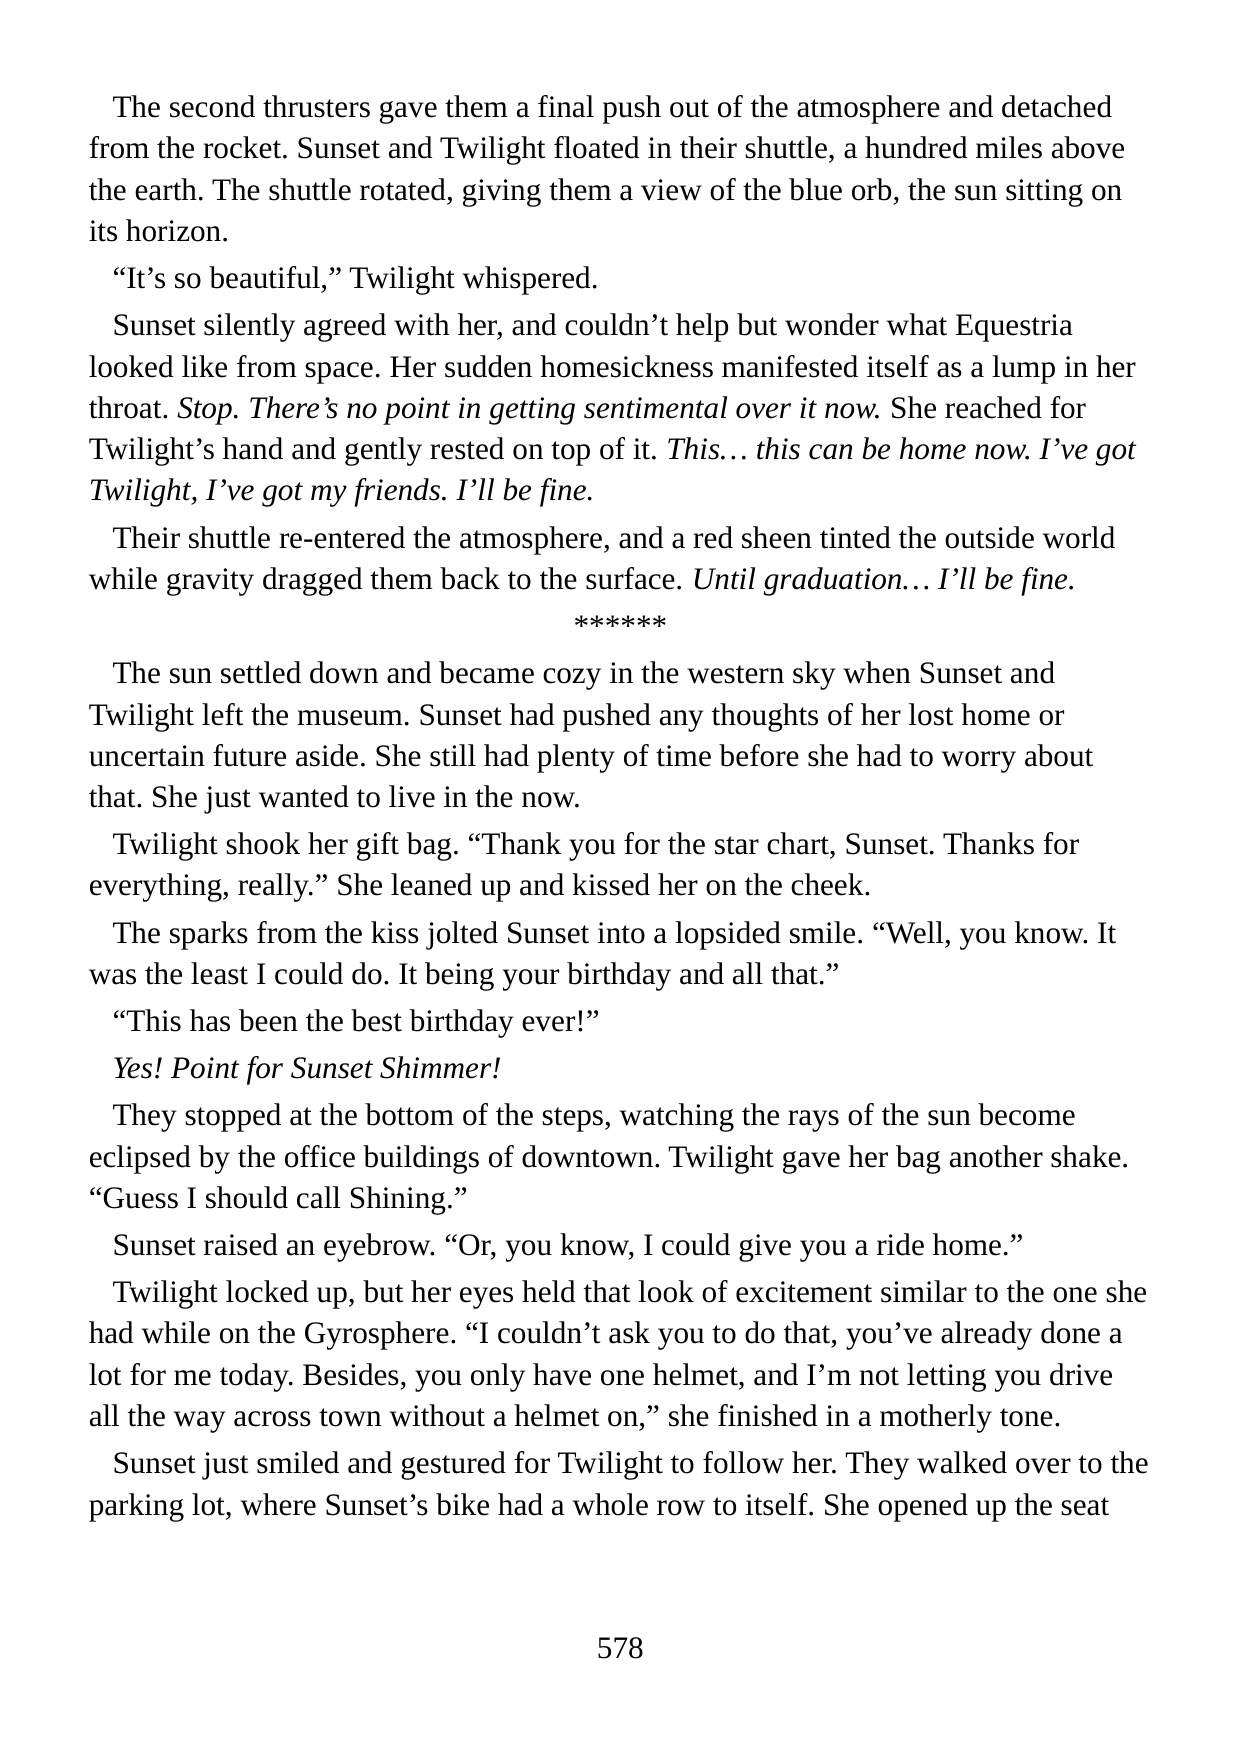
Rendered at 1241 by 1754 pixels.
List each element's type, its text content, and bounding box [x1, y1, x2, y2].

text “It’s so beautiful,” Twilight whispered. [88, 259, 1152, 295]
text Sunset just smiled and gestured for Twilight to follow her. They walked over to the parking lot, where Sunset’s bike had a whole row to itself. She opened up the seat [88, 1444, 1152, 1522]
text The sparks from the kiss jolted Sunset into a lopsided smile. “Well, you know. It was the least I could do. It being your birthday and all that.” [88, 914, 1152, 991]
text They stopped at the bottom of the steps, watching the rays of the sun become eclipsed by the office buildings of downtown. Twilight gave her bag another shake. “Guess I should call Shining.” [88, 1097, 1152, 1215]
text Yes! Point for Sunset Shimmer! [88, 1049, 1152, 1085]
text Sunset raised an eyebrow. “Or, you know, I could give you a ride home.” [88, 1226, 1152, 1262]
text Their shuttle re-entered the atmosphere, and a red sheen tinted the outside world while gravity dragged them back to the surface. Until graduation… I’ll be fine. [88, 519, 1152, 596]
text ****** [88, 607, 1152, 643]
text Twilight locked up, but her eyes held that look of excitement similar to the one she had while on the Gyrosphere. “I couldn’t ask you to do that, you’ve already done a lot for me today. Besides, you only have one helmet, and I’m not letting you drive all the way across town without a helmet on,” she finished in a motherly tone. [88, 1273, 1152, 1433]
text Twilight shook her gift bag. “Thank you for the star chart, Sunset. Thanks for everything, really.” She leaned up and kissed her on the cheek. [88, 825, 1152, 903]
text “This has been the best birthday ever!” [88, 1002, 1152, 1038]
text Sunset silently agreed with her, and couldn’t help but wonder what Equestria looked like from space. Her sudden homesickness manifested itself as a lump in her throat. Stop. There’s no point in getting sentimental over it now. She reached for Twilight’s hand and gently rested on top of it. This… this can be home now. I’ve got Twilight, I’ve got my friends. I’ll be fine. [88, 307, 1152, 508]
text The second thrusters gave them a final push out of the atmosphere and detached from the rocket. Sunset and Twilight floated in their shuttle, a hundred miles above the earth. The shuttle rotated, giving them a view of the blue orb, the sun sitting on its horizon. [88, 88, 1152, 248]
text The sun settled down and became cozy in the western sky when Sunset and Twilight left the museum. Sunset had pushed any thoughts of her lost home or uncertain future aside. She still had plenty of time before she had to worry about that. She just wanted to live in the now. [88, 654, 1152, 814]
